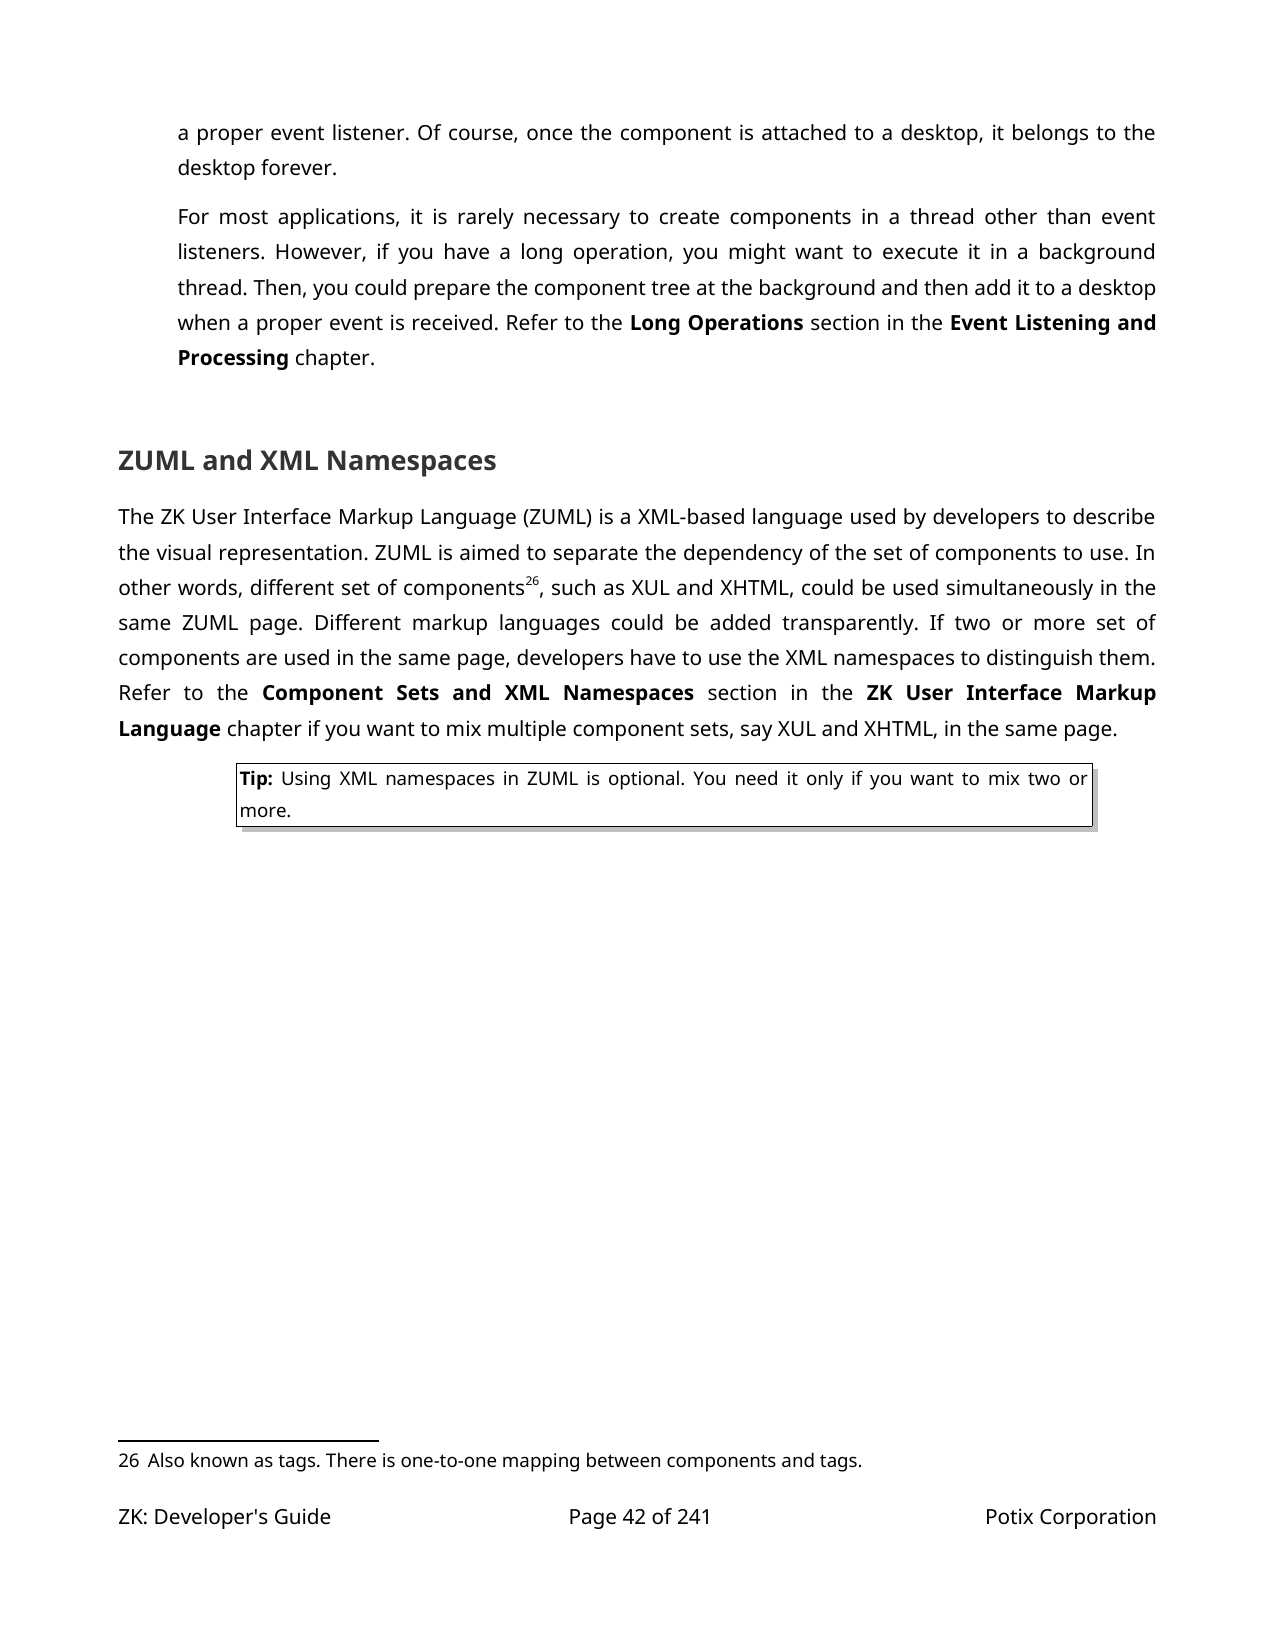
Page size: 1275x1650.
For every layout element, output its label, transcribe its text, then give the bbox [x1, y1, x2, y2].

text Tip: Using XML namespaces in ZUML is optional. You need it only if you want to mix two or more. [237, 764, 1092, 826]
text Also known as tags. There is one-to-one mapping between components and tags. [118, 1447, 1157, 1473]
text For most applications, it is rarely necessary to create components in a thread other than event listeners. However, if you have a long operation, you might want to execute it in a background thread. Then, you could prepare the component tree at the background and then add it to a desktop when a proper event is received. Refer to the Long Operations section in the Event Listening and Processing chapter. [177, 202, 1157, 371]
text a proper event listener. Of course, once the component is attached to a desktop, it belongs to the desktop forever. [177, 118, 1157, 182]
subtitle ZUML and XML Namespaces [118, 442, 1157, 479]
text The ZK User Interface Markup Language (ZUML) is a XML-based language used by developers to describe the visual representation. ZUML is aimed to separate the dependency of the set of components to use. In other words, different set of components, such as XUL and XHTML, could be used simultaneously in the same ZUML page. Different markup languages could be added transparently. If two or more set of components are used in the same page, developers have to use the XML namespaces to distinguish them. Refer to the Component Sets and XML Namespaces section in the ZK User Interface Markup Language chapter if you want to mix multiple component sets, say XUL and XHTML, in the same page. [118, 502, 1157, 742]
